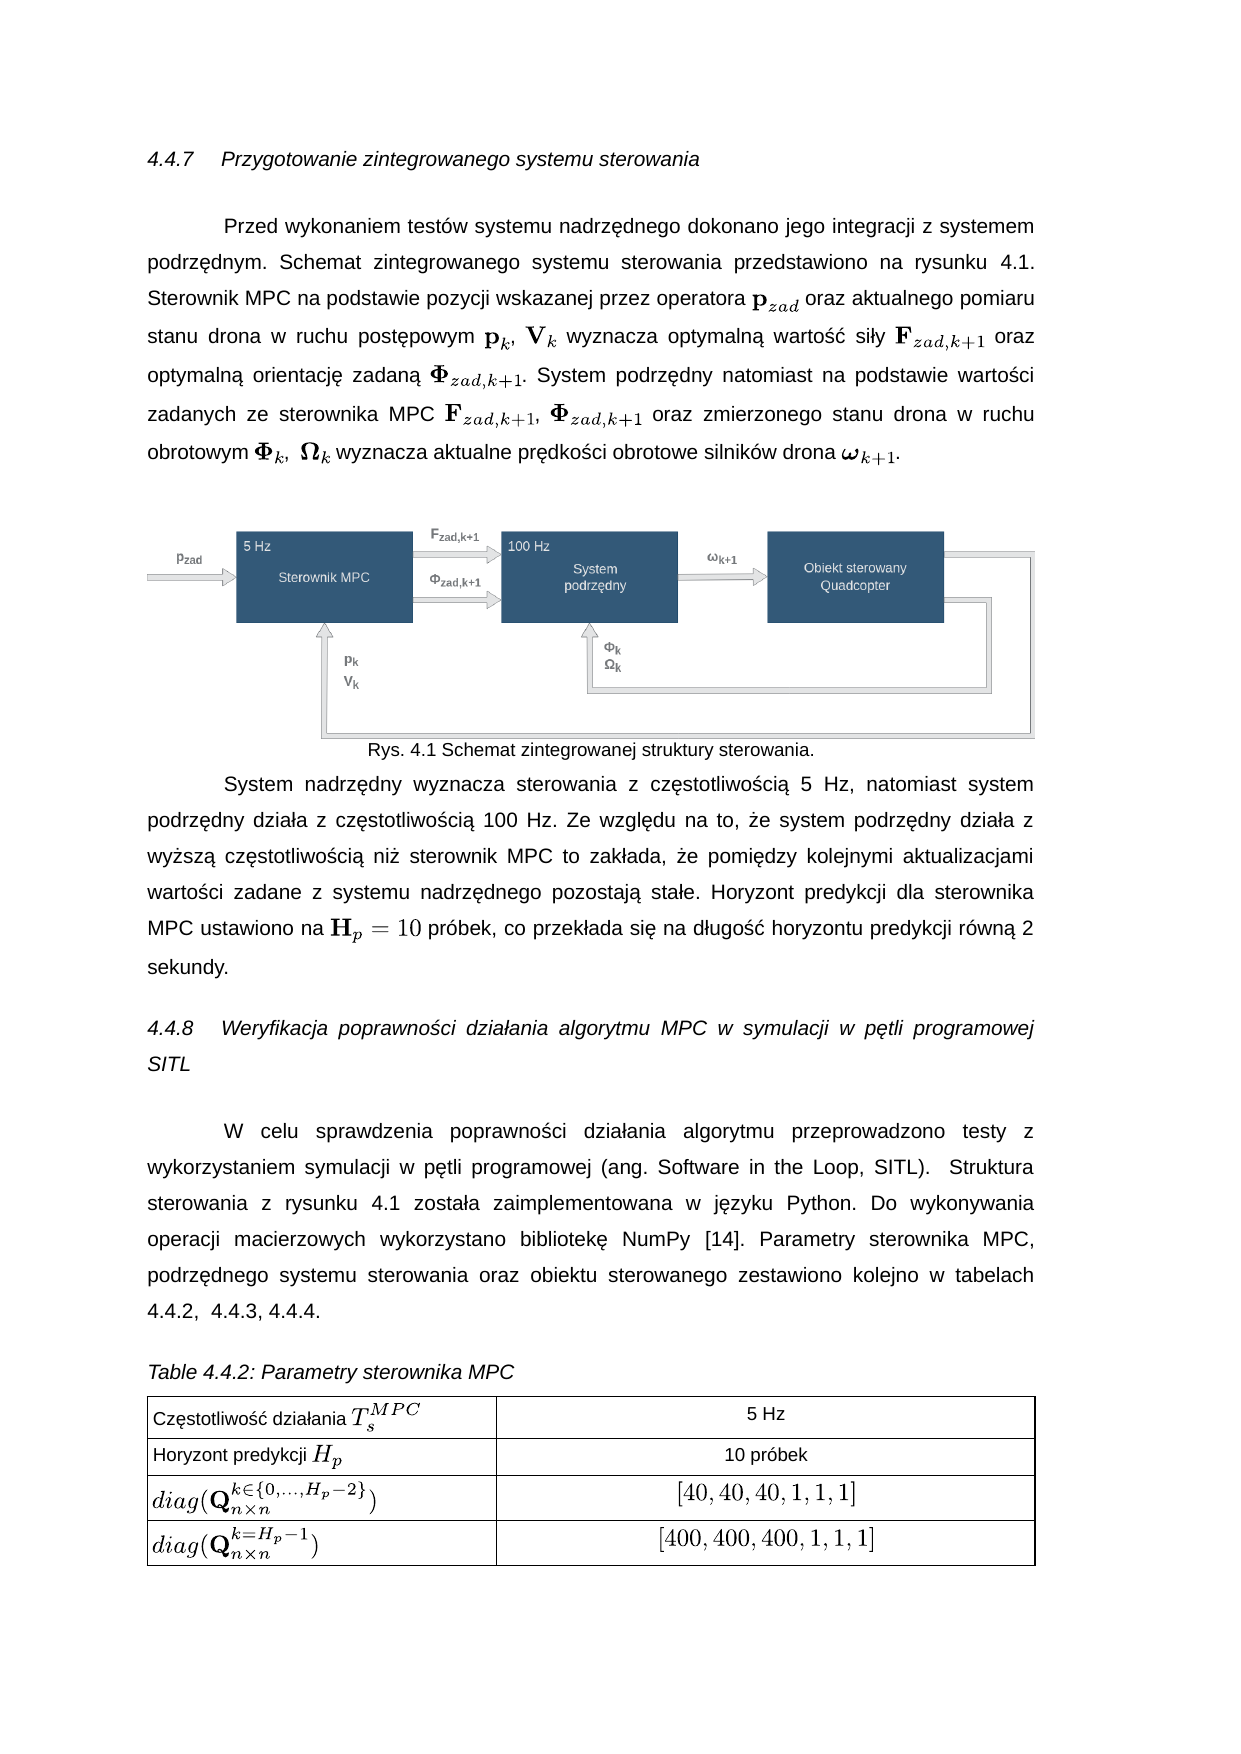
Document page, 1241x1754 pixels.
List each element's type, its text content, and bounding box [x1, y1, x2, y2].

text Przed wykonaniem testów systemu nadrzędnego dokonano jego integracji z systemem podrzędnym. Schemat zintegrowanego systemu sterowania przedstawiono na rysunku 4.1. Sterownik MPC na podstawie pozycji wskazanej przez operatora oraz aktualnego pomiaru stanu drona w ruchu postępowym , wyznacza optymalną wartość siły oraz optymalną orientację zadaną . System podrzędny natomiast na podstawie wartości zadanych ze sterownika MPC , oraz zmierzonego stanu drona w ruchu obrotowym , wyznacza aktualne prędkości obrotowe silników drona . [147, 214, 1035, 466]
table_cell [148, 1476, 496, 1520]
table_cell [148, 1521, 496, 1565]
text W celu sprawdzenia poprawności działania algorytmu przeprowadzono testy z wykorzystaniem symulacji w pętli programowej (ang. Software in the Loop, SITL). Struktura sterowania z rysunku 4.1 została zaimplementowana w języku Python. Do wykonywania operacji macierzowych wykorzystano bibliotekę NumPy [14]. Parametry sterownika MPC, podrzędnego systemu sterowania oraz obiektu sterowanego zestawiono kolejno w tabelach 4.4.2, 4.4.3, 4.4.4. [147, 1119, 1035, 1322]
table_header Częstotliwość działania [148, 1397, 496, 1437]
text Table 4.4.2: Parametry sterownika MPC [147, 1359, 1035, 1383]
table_cell 10 próbek [497, 1439, 1034, 1475]
table_cell [497, 1476, 1034, 1520]
table_header 5 Hz [497, 1397, 1034, 1437]
text [147, 513, 1035, 526]
table_cell [497, 1521, 1034, 1565]
subtitle Przygotowanie zintegrowanego systemu sterowania [147, 147, 1035, 171]
text Rys. 4.1 Schemat zintegrowanej struktury sterowania. [147, 739, 1035, 760]
text System nadrzędny wyznacza sterowania z częstotliwością 5 Hz, natomiast system podrzędny działa z częstotliwością 100 Hz. Ze względu na to, że system podrzędny działa z wyższą częstotliwością niż sterownik MPC to zakłada, że pomiędzy kolejnymi aktualizacjami wartości zadane z systemu nadrzędnego pozostają stałe. Horyzont predykcji dla sterownika MPC ustawiono na próbek, co przekłada się na długość horyzontu predykcji równą 2 sekundy. [147, 760, 1035, 979]
picture [147, 526, 1035, 739]
subtitle Weryfikacja poprawności działania algorytmu MPC w symulacji w pętli programowej SITL [147, 1016, 1035, 1076]
table_cell Horyzont predykcji [148, 1439, 496, 1475]
